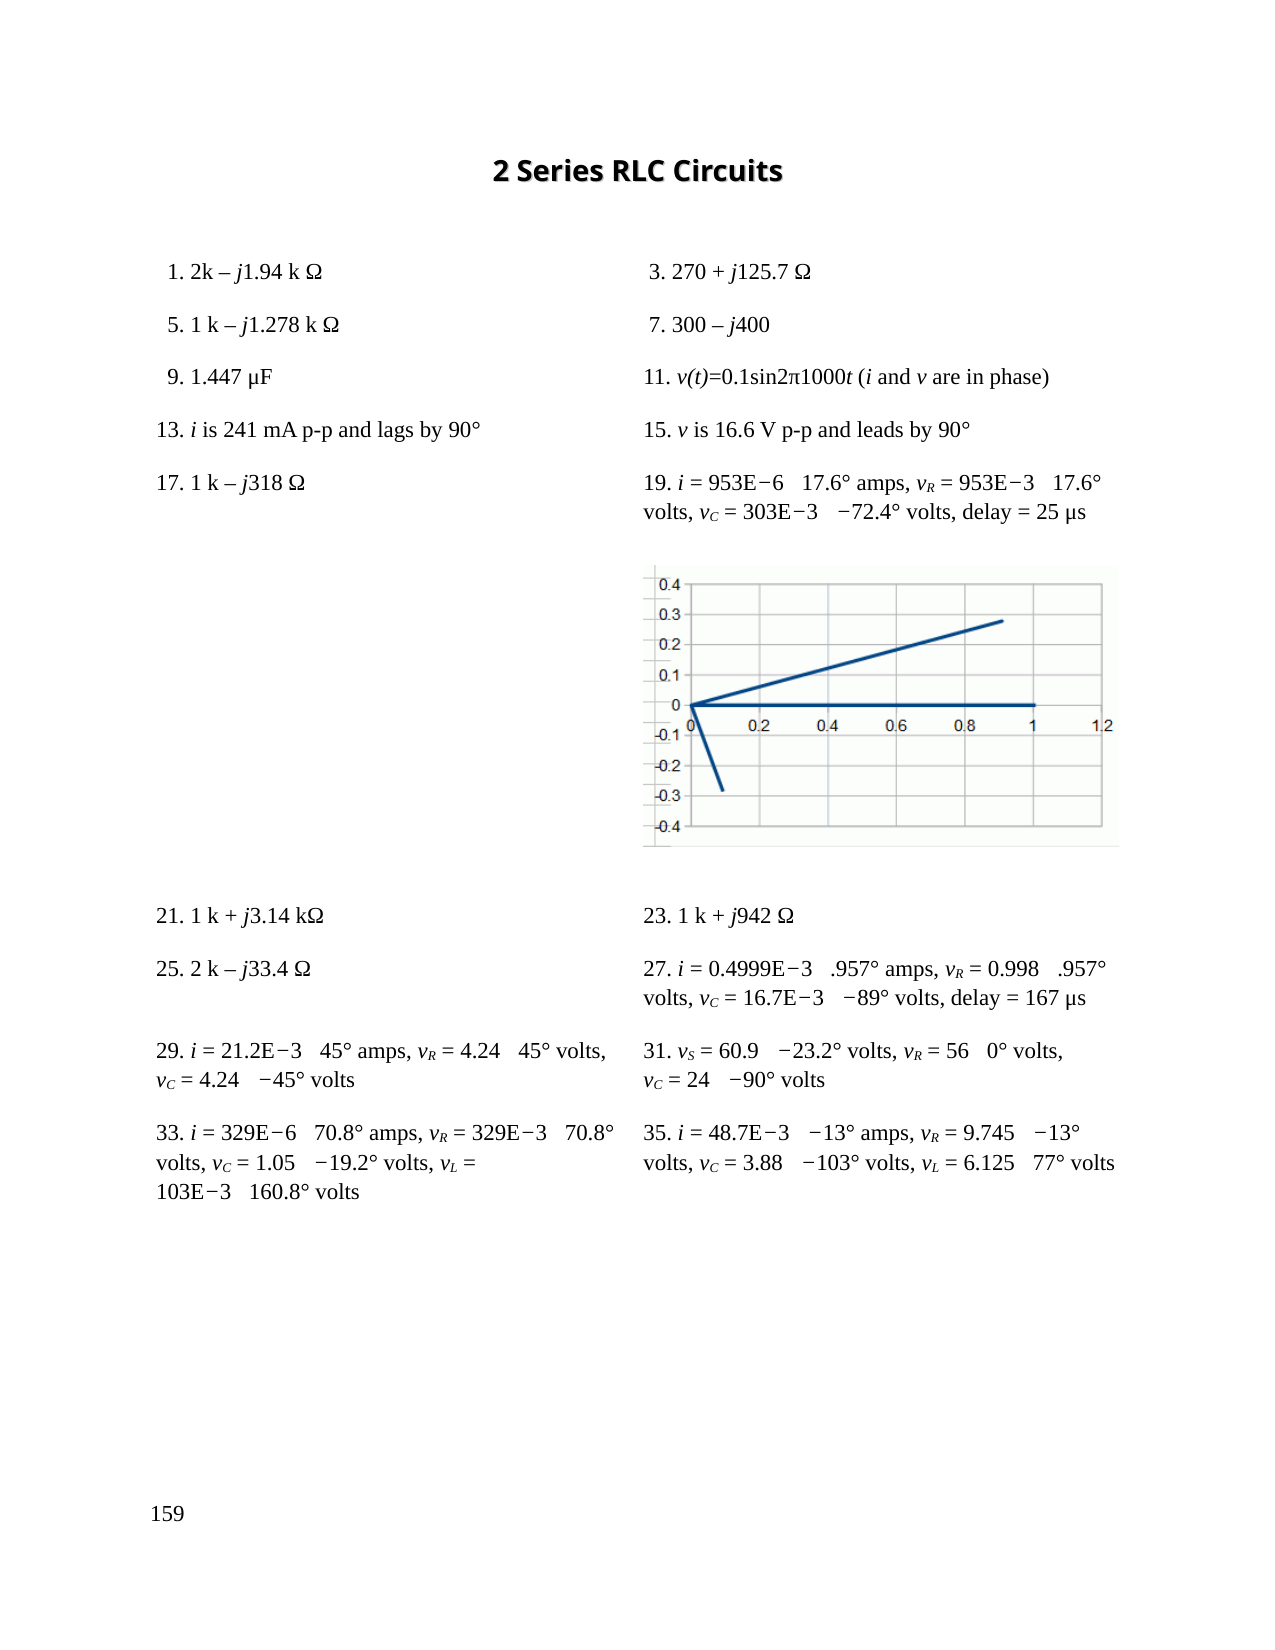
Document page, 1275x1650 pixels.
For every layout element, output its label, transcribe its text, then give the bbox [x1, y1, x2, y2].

table_cell 13. i is 241 mA p-p and lags by 90° [150, 411, 637, 463]
table_cell 27. i = 0.4999E−3.957° amps, vR = 0.998.957° volts, vC = 16.7E−3−89° volts, delay = 167 μs [638, 949, 1125, 1031]
subtitle 2 Series RLC Circuits [150, 150, 1125, 190]
table_cell 5. 1 k – j1.278 k Ω [150, 305, 637, 358]
table_cell 25. 2 k – j33.4 Ω [150, 949, 637, 1031]
table_cell 33. i = 329E−670.8° amps, vR = 329E−370.8° volts, vC = 1.05−19.2° volts, vL = 103E−3160.8° volts [150, 1114, 637, 1447]
table_cell 23. 1 k + j942 Ω [638, 896, 1125, 949]
table_cell 11. v(t)=0.1sin2π1000t (i and v are in phase) [638, 358, 1125, 411]
table_cell 9. 1.447 μF [150, 358, 637, 411]
table_cell 17. 1 k – j318 Ω [150, 463, 637, 896]
table_cell 15. v is 16.6 V p-p and leads by 90° [638, 411, 1125, 463]
table_cell 21. 1 k + j3.14 kΩ [150, 896, 637, 949]
table_cell 19. i = 953E−617.6° amps, vR = 953E−317.6° volts, vC = 303E−3−72.4° volts, delay = 25 μs [638, 463, 1125, 896]
table_cell 7. 300 – j400 [638, 305, 1125, 358]
table_cell 29. i = 21.2E−345° amps, vR = 4.2445° volts, vC = 4.24−45° volts [150, 1031, 637, 1113]
table_cell 31. vS = 60.9−23.2° volts, vR = 560° volts, vC = 24−90° volts [638, 1031, 1125, 1113]
table_cell 35. i = 48.7E−3−13° amps, vR = 9.745−13° volts, vC = 3.88−103° volts, vL = 6.12577° volts [638, 1114, 1125, 1447]
picture [643, 565, 1120, 847]
table_header 1. 2k – j1.94 k Ω [150, 252, 637, 305]
table_header 3. 270 + j125.7 Ω [638, 252, 1125, 305]
